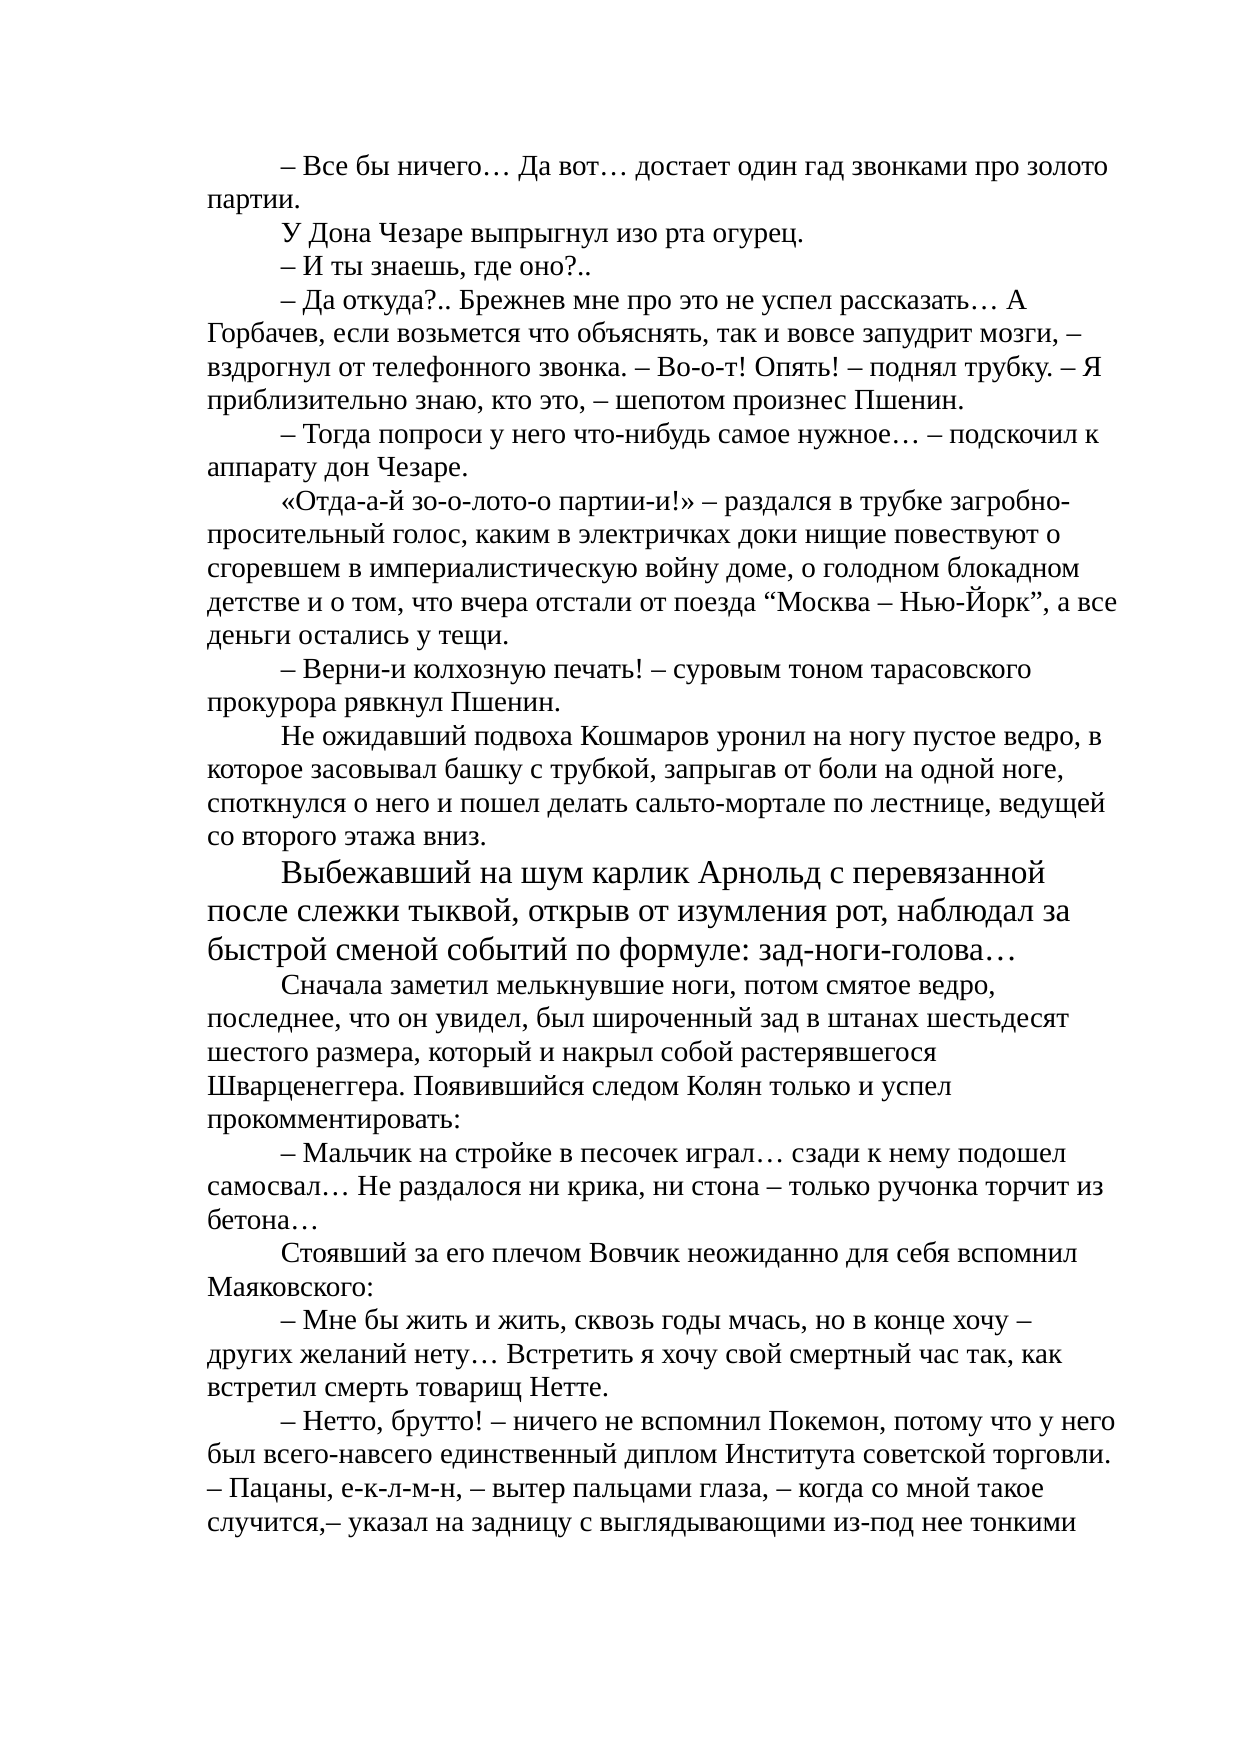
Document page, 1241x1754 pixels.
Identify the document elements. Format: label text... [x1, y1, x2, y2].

text У Дона Чезаре выпрыгнул изо рта огурец. [207, 215, 1122, 248]
text – И ты знаешь, где оно?.. [207, 248, 1122, 282]
text Не ожидавший подвоха Кошмаров уронил на ногу пустое ведро, в которое засовывал башку с трубкой, запрыгав от боли на одной ноге, споткнулся о него и пошел делать сальто-мортале по лестнице, ведущей со второго этажа вниз. [207, 718, 1122, 852]
text «Отда-а-й зо-о-лото-о партии-и!» – раздался в трубке загробно-просительный голос, каким в электричках доки нищие повествуют о сгоревшем в империалистическую войну доме, о голодном блокадном детстве и о том, что вчера отстали от поезда “Москва – Нью-Йорк”, а все деньги остались у тещи. [207, 483, 1122, 651]
text – Тогда попроси у него что-нибудь самое нужное… – подскочил к аппарату дон Чезаре. [207, 416, 1122, 483]
text Выбежавший на шум карлик Арнольд с перевязанной после слежки тыквой, открыв от изумления рот, наблюдал за быстрой сменой событий по формуле: зад-ноги-голова… [207, 852, 1122, 967]
text – Мальчик на стройке в песочек играл… сзади к нему подошел самосвал… Не раздалося ни крика, ни стона – только ручонка торчит из бетона… [207, 1135, 1122, 1235]
text Стоявший за его плечом Вовчик неожиданно для себя вспомнил Маяковского: [207, 1235, 1122, 1302]
text – Нетто, брутто! – ничего не вспомнил Покемон, потому что у него был всего-навсего единственный диплом Института советской торговли. – Пацаны, е-к-л-м-н, – вытер пальцами глаза, – когда со мной такое случится,– указал на задницу с выглядывающими из-под нее тонкими [207, 1403, 1122, 1537]
text – Да откуда?.. Брежнев мне про это не успел рассказать… А Горбачев, если возьмется что объяснять, так и вовсе запудрит мозги, – вздрогнул от телефонного звонка. – Во-о-т! Опять! – поднял трубку. – Я приблизительно знаю, кто это, – шепотом произнес Пшенин. [207, 282, 1122, 416]
text – Мне бы жить и жить, сквозь годы мчась, но в конце хочу – других желаний нету… Встретить я хочу свой смертный час так, как встретил смерть товарищ Нетте. [207, 1302, 1122, 1403]
text – Верни-и колхозную печать! – суровым тоном тарасовского прокурора рявкнул Пшенин. [207, 651, 1122, 718]
text – Все бы ничего… Да вот… достает один гад звонками про золото партии. [207, 148, 1122, 215]
text Сначала заметил мелькнувшие ноги, потом смятое ведро, последнее, что он увидел, был широченный зад в штанах шестьдесят шестого размера, который и накрыл собой растерявшегося Шварценеггера. Появившийся следом Колян только и успел прокомментировать: [207, 967, 1122, 1135]
